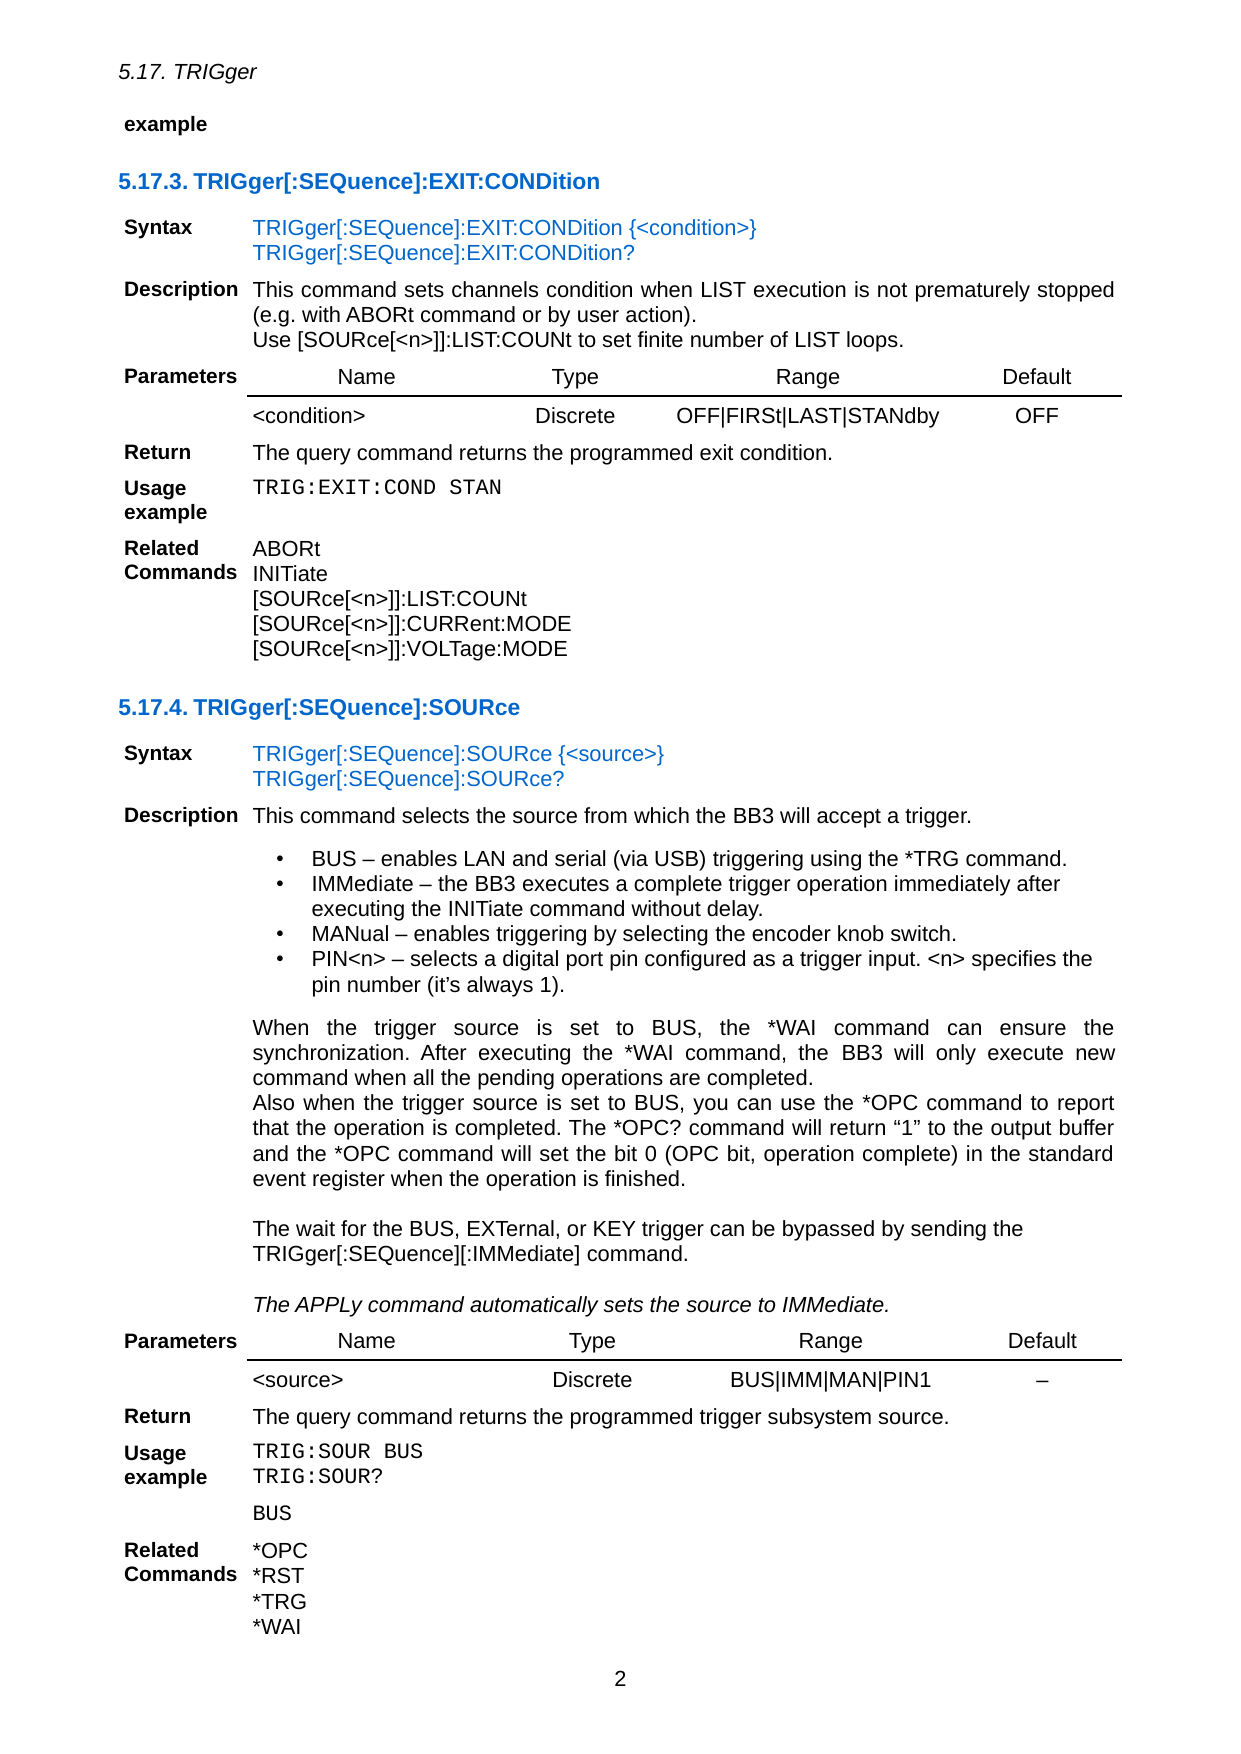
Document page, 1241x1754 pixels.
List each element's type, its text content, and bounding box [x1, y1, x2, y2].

table_cell ABORt INITiate [SOURce[<n>]]:LIST:COUNt [SOURce[<n>]]:CURRent:MODE [SOURce[<n>]]:VOLTage:MODE [247, 530, 1122, 667]
table_header Syntax [118, 735, 247, 797]
table_cell [118, 1359, 247, 1398]
table_cell [247, 106, 1122, 142]
table_header Syntax [118, 209, 247, 271]
table_cell This command sets channels condition when LIST execution is not prematurely stopped (e.g. with ABORt command or by user action). Use [SOURce[<n>]]:LIST:COUNt to set finite number of LIST loops. [247, 271, 1122, 358]
table_cell Default [952, 358, 1122, 395]
table_header TRIGger[:SEQuence]:EXIT:CONDition {<condition>} TRIGger[:SEQuence]:EXIT:CONDition? [247, 209, 1122, 271]
table_cell <source> [247, 1361, 486, 1398]
table_cell BUS|IMM|MAN|PIN1 [698, 1361, 963, 1398]
table_cell Discrete [486, 397, 664, 434]
table_cell Description [118, 797, 247, 1323]
table_cell TRIG:EXIT:COND STAN [247, 470, 1122, 530]
table_cell OFF [952, 397, 1122, 434]
table_cell Usage example [118, 470, 247, 530]
table_cell Range [698, 1323, 963, 1359]
table_cell Return [118, 434, 247, 470]
table_header TRIGger[:SEQuence]:SOURce {<source>} TRIGger[:SEQuence]:SOURce? [247, 735, 1122, 797]
table_cell <condition> [247, 397, 486, 434]
table_cell Parameters [118, 1323, 247, 1359]
table_cell example [118, 106, 247, 142]
table_cell The query command returns the programmed trigger subsystem source. [247, 1398, 1122, 1435]
table_cell The query command returns the programmed exit condition. [247, 434, 1122, 470]
table_cell This command selects the source from which the BB3 will accept a trigger. BUS – enables LAN and serial (via USB) triggering using the *TRG command. IMMediate – the BB3 executes a complete trigger operation immediately after executing the INITiate command without delay. MANual – enables triggering by selecting the encoder knob switch. PIN<n> – selects a digital port pin configured as a trigger input. <n> specifies the pin number (it’s always 1). When the trigger source is set to BUS, the *WAI command can ensure the synchronization. After executing the *WAI command, the BB3 will only execute new command when all the pending operations are completed. Also when the trigger source is set to BUS, you can use the *OPC command to report that the operation is completed. The *OPC? command will return “1” to the output buffer and the *OPC command will set the bit 0 (OPC bit, operation complete) in the standard event register when the operation is finished. The wait for the BUS, EXTernal, or KEY trigger can be bypassed by sending the TRIGger[:SEQuence][:IMMediate] command. The APPLy command automatically sets the source to IMMediate. [247, 797, 1122, 1323]
table_cell TRIG:SOUR BUS TRIG:SOUR? BUS [247, 1435, 1122, 1532]
table_cell *OPC *RST *TRG *WAI [247, 1533, 1122, 1645]
table_cell [118, 395, 247, 434]
subtitle TRIGger[:SEQuence]:EXIT:CONDition [118, 168, 1122, 194]
table_cell Parameters [118, 358, 247, 395]
table_cell Range [664, 358, 952, 395]
table_cell Default [963, 1323, 1122, 1359]
table_cell Name [247, 1323, 486, 1359]
table_cell Name [247, 358, 486, 395]
table_cell – [963, 1361, 1122, 1398]
table_cell Type [486, 1323, 698, 1359]
subtitle TRIGger[:SEQuence]:SOURce [118, 694, 1122, 720]
table_cell OFF|FIRSt|LAST|STANdby [664, 397, 952, 434]
table_cell Discrete [486, 1361, 698, 1398]
table_cell Return [118, 1398, 247, 1435]
table_cell Usage example [118, 1435, 247, 1532]
table_cell Related Commands [118, 1533, 247, 1645]
table_cell Type [486, 358, 664, 395]
table_cell Related Commands [118, 530, 247, 667]
table_cell Description [118, 271, 247, 358]
